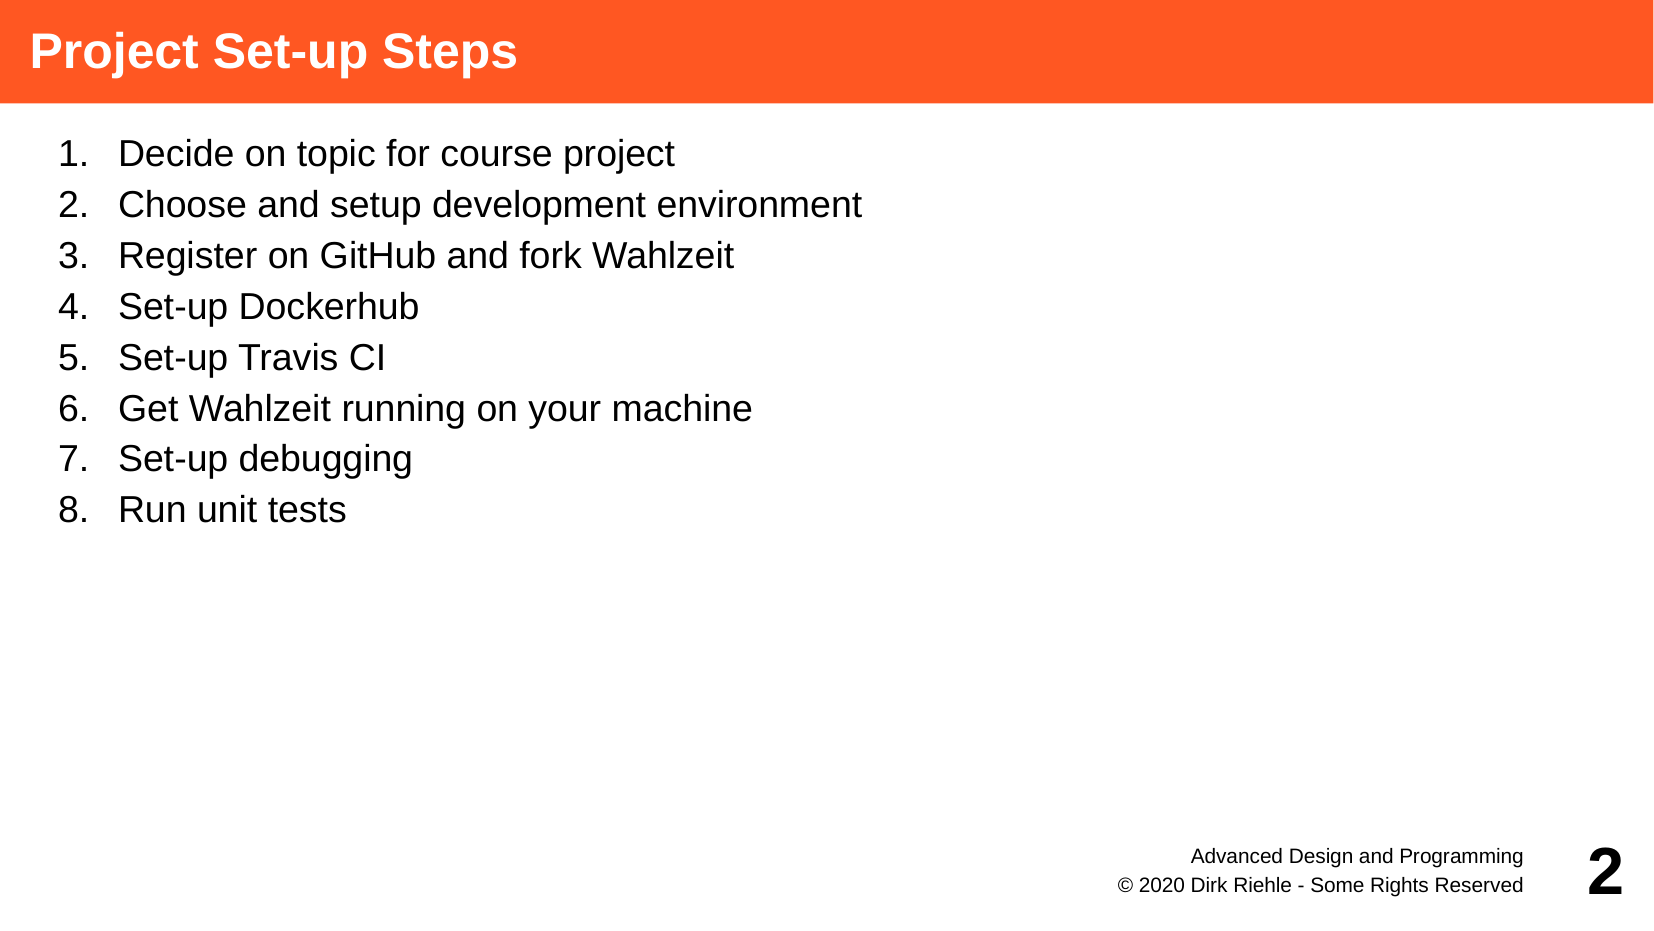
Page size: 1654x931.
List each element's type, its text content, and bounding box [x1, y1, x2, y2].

list Decide on topic for course project Choose and setup development environment Register on GitHub and fork Wahlzeit Set-up Dockerhub Set-up Travis CI Get Wahlzeit running on your machine Set-up debugging Run unit tests [29, 132, 1625, 813]
title Project Set-up Steps [0, 0, 1654, 104]
